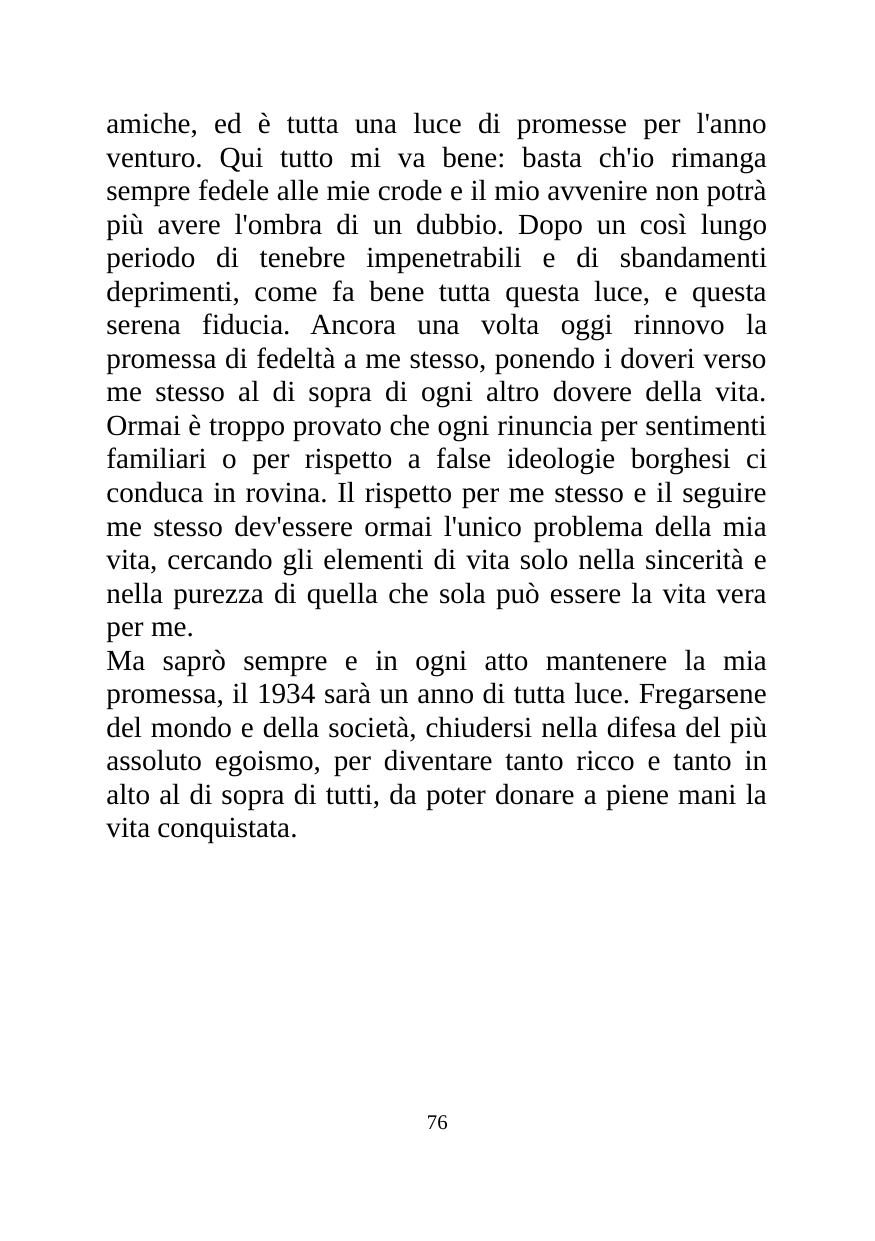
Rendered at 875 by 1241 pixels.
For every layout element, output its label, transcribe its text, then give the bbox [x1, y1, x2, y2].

text amiche, ed è tutta una luce di promesse per l'anno venturo. Qui tutto mi va bene: basta ch'io rimanga sempre fedele alle mie crode e il mio avvenire non potrà più avere l'ombra di un dubbio. Dopo un così lungo periodo di tenebre impenetrabili e di sbandamenti deprimenti, come fa bene tutta questa luce, e questa serena fiducia. Ancora una volta oggi rinnovo la promessa di fedeltà a me stesso, ponendo i doveri verso me stesso al di sopra di ogni altro dovere della vita. Ormai è troppo provato che ogni rinuncia per sentimenti familiari o per rispetto a false ideologie borghesi ci conduca in rovina. Il rispetto per me stesso e il seguire me stesso dev'essere ormai l'unico problema della mia vita, cercando gli elementi di vita solo nella sincerità e nella purezza di quella che sola può essere la vita vera per me. [106, 106, 768, 643]
text Ma saprò sempre e in ogni atto mantenere la mia promessa, il 1934 sarà un anno di tutta luce. Fregarsene del mondo e della società, chiudersi nella difesa del più assoluto egoismo, per diventare tanto ricco e tanto in alto al di sopra di tutti, da poter donare a piene mani la vita conquistata. [106, 643, 768, 844]
